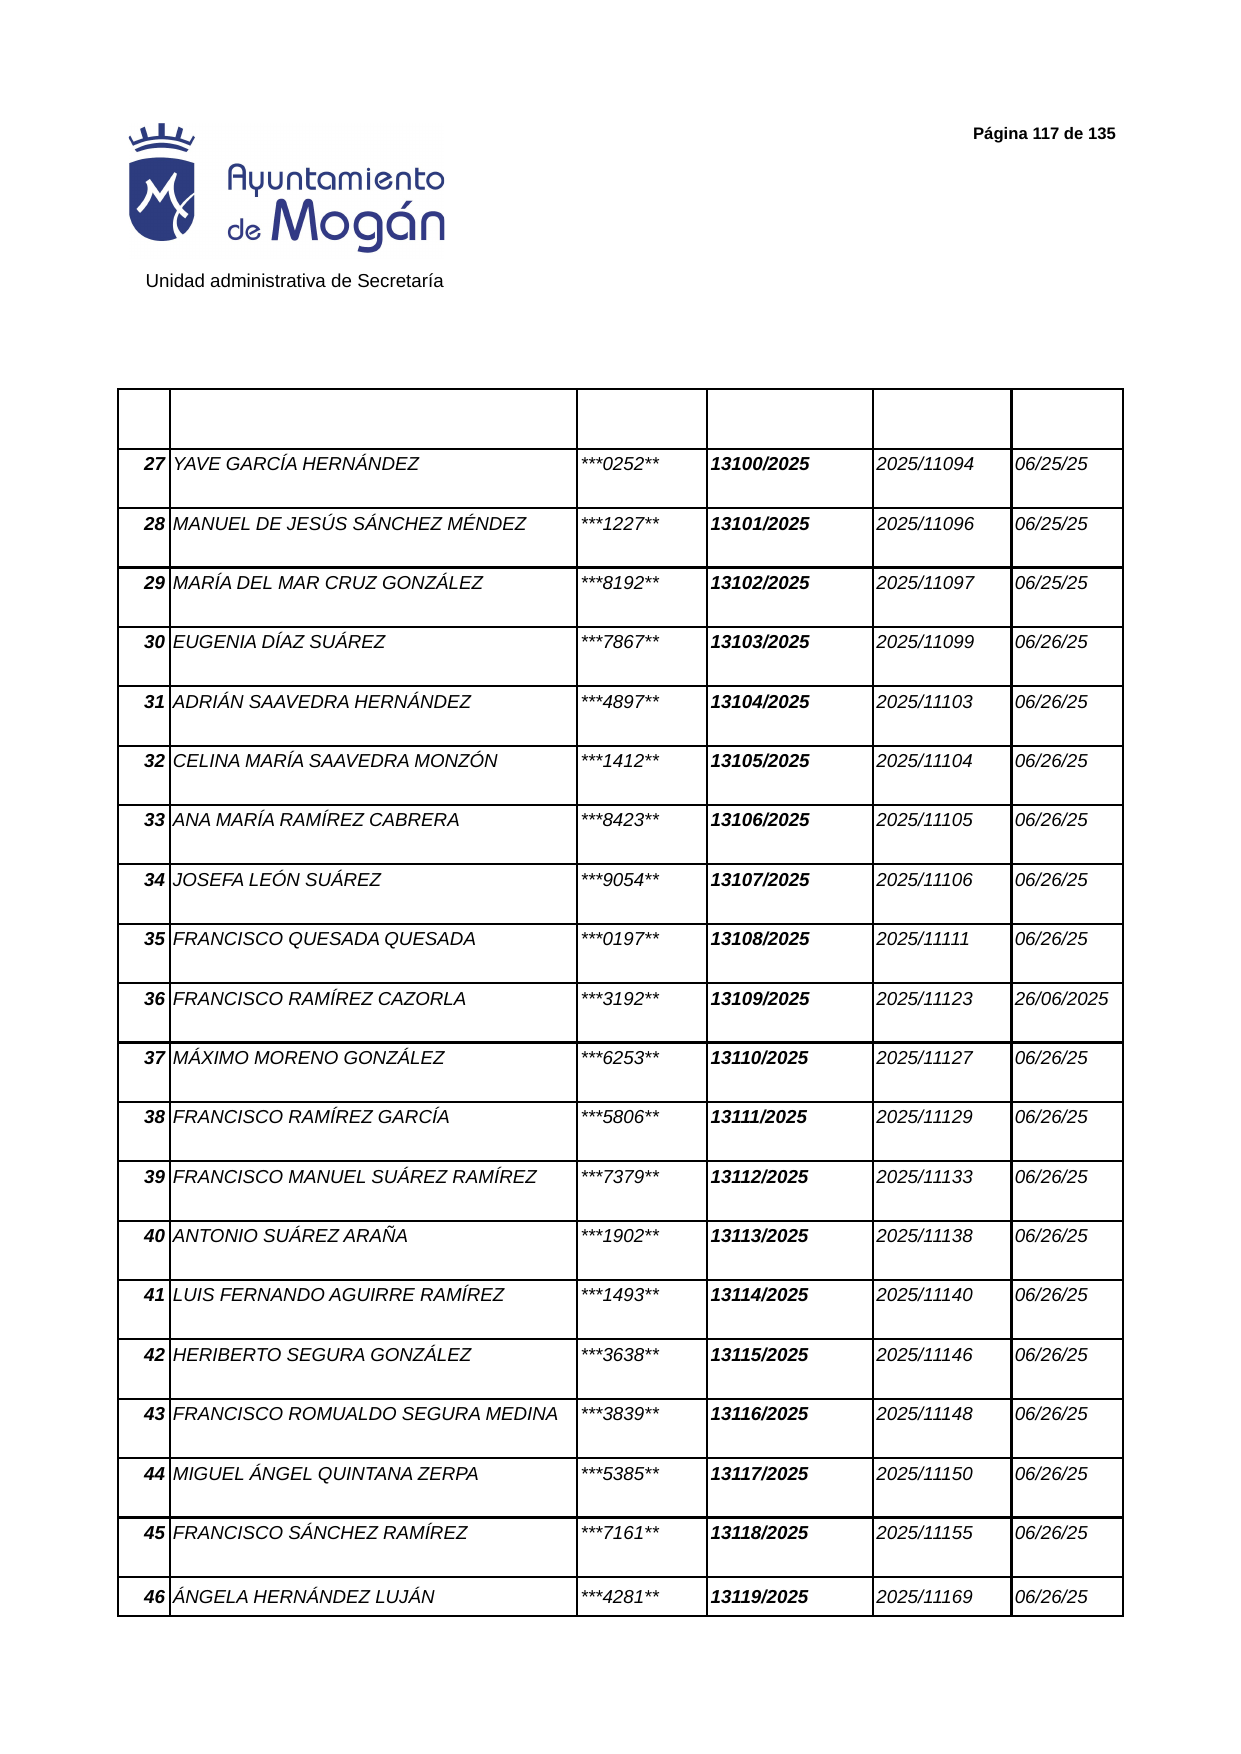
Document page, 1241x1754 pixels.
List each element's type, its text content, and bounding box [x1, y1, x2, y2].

table_cell ***1902** [578, 1222, 706, 1279]
table_cell 26/06/25 [1013, 1400, 1122, 1457]
table_cell 2025/11103 [874, 687, 1010, 744]
table_cell [1013, 390, 1122, 448]
table_cell [171, 390, 576, 448]
table_cell MANUEL DE JESÚS SÁNCHEZ MÉNDEZ [171, 509, 576, 566]
table_cell 13102/2025 [708, 569, 872, 626]
table_cell 26/06/25 [1013, 628, 1122, 685]
table_cell CELINA MARÍA SAAVEDRA MONZÓN [171, 747, 576, 804]
table_cell 13105/2025 [708, 747, 872, 804]
table_cell 26/06/25 [1013, 1281, 1122, 1338]
table_cell ANA MARÍA RAMÍREZ CABRERA [171, 806, 576, 863]
table_cell 26/06/2025 [1013, 984, 1122, 1041]
table_cell 2025/11150 [874, 1459, 1010, 1516]
table_cell 13104/2025 [708, 687, 872, 744]
table_cell 26/06/25 [1013, 1519, 1122, 1576]
table_cell 26/06/25 [1013, 865, 1122, 923]
table_cell 43 [119, 1400, 169, 1457]
table_cell 26/06/25 [1013, 687, 1122, 744]
table_cell 2025/11111 [874, 925, 1010, 982]
table_cell 32 [119, 747, 169, 804]
table_cell [578, 390, 706, 448]
table_cell 2025/11129 [874, 1103, 1010, 1160]
table_cell ***3192** [578, 984, 706, 1041]
table_cell 28 [119, 509, 169, 566]
table_cell ***5806** [578, 1103, 706, 1160]
table_cell 2025/11127 [874, 1044, 1010, 1101]
table_cell ***3638** [578, 1340, 706, 1398]
table_cell ***9054** [578, 865, 706, 923]
table_cell EUGENIA DÍAZ SUÁREZ [171, 628, 576, 685]
table_cell [708, 390, 872, 448]
table_cell 13101/2025 [708, 509, 872, 566]
table_cell 38 [119, 1103, 169, 1160]
table_cell FRANCISCO RAMÍREZ CAZORLA [171, 984, 576, 1041]
table_cell 13118/2025 [708, 1519, 872, 1576]
table_cell YAVE GARCÍA HERNÁNDEZ [171, 450, 576, 507]
table_cell ***4281** [578, 1578, 706, 1615]
table_cell 46 [119, 1578, 169, 1615]
table_cell ***1493** [578, 1281, 706, 1338]
table_cell ÁNGELA HERNÁNDEZ LUJÁN [171, 1578, 576, 1615]
table_cell FRANCISCO QUESADA QUESADA [171, 925, 576, 982]
table_cell ***7379** [578, 1162, 706, 1219]
table_cell 13112/2025 [708, 1162, 872, 1219]
table_cell FRANCISCO MANUEL SUÁREZ RAMÍREZ [171, 1162, 576, 1219]
table_cell ***6253** [578, 1044, 706, 1101]
table_cell ***3839** [578, 1400, 706, 1457]
table_cell 2025/11155 [874, 1519, 1010, 1576]
table_cell 2025/11169 [874, 1578, 1010, 1615]
table_cell 40 [119, 1222, 169, 1279]
table_cell 45 [119, 1519, 169, 1576]
table_cell 33 [119, 806, 169, 863]
table_cell 25/06/25 [1013, 450, 1122, 507]
table_cell FRANCISCO SÁNCHEZ RAMÍREZ [171, 1519, 576, 1576]
table_cell 34 [119, 865, 169, 923]
table_cell 2025/11099 [874, 628, 1010, 685]
table_cell FRANCISCO ROMUALDO SEGURA MEDINA [171, 1400, 576, 1457]
table_cell 2025/11148 [874, 1400, 1010, 1457]
table_cell 26/06/25 [1013, 806, 1122, 863]
table_cell 13116/2025 [708, 1400, 872, 1457]
table_cell 2025/11123 [874, 984, 1010, 1041]
table_cell 13110/2025 [708, 1044, 872, 1101]
table_cell 2025/11133 [874, 1162, 1010, 1219]
table_cell 13100/2025 [708, 450, 872, 507]
table_cell 13109/2025 [708, 984, 872, 1041]
table_cell 13117/2025 [708, 1459, 872, 1516]
table_cell ***0197** [578, 925, 706, 982]
table_cell 13103/2025 [708, 628, 872, 685]
table_cell 39 [119, 1162, 169, 1219]
table_cell ***4897** [578, 687, 706, 744]
table_cell 26/06/25 [1013, 747, 1122, 804]
table_cell 26/06/25 [1013, 925, 1122, 982]
table_cell ANTONIO SUÁREZ ARAÑA [171, 1222, 576, 1279]
table_cell 37 [119, 1044, 169, 1101]
table_cell JOSEFA LEÓN SUÁREZ [171, 865, 576, 923]
table_cell 26/06/25 [1013, 1340, 1122, 1398]
table_cell ***5385** [578, 1459, 706, 1516]
table_cell 2025/11140 [874, 1281, 1010, 1338]
table_cell 26/06/25 [1013, 1459, 1122, 1516]
table_cell 42 [119, 1340, 169, 1398]
table_cell 36 [119, 984, 169, 1041]
table_cell [874, 390, 1010, 448]
table_cell 2025/11106 [874, 865, 1010, 923]
table_cell 13107/2025 [708, 865, 872, 923]
table_cell 26/06/25 [1013, 1044, 1122, 1101]
table_cell LUIS FERNANDO AGUIRRE RAMÍREZ [171, 1281, 576, 1338]
table_cell 31 [119, 687, 169, 744]
table_cell 2025/11104 [874, 747, 1010, 804]
table_cell 44 [119, 1459, 169, 1516]
table_cell 35 [119, 925, 169, 982]
table_cell 13119/2025 [708, 1578, 872, 1615]
table_cell ***0252** [578, 450, 706, 507]
table_cell 2025/11105 [874, 806, 1010, 863]
table_cell ***1412** [578, 747, 706, 804]
table_cell ***1227** [578, 509, 706, 566]
table_cell HERIBERTO SEGURA GONZÁLEZ [171, 1340, 576, 1398]
table_cell 13115/2025 [708, 1340, 872, 1398]
table_cell 13108/2025 [708, 925, 872, 982]
table_cell 29 [119, 569, 169, 626]
table_cell 26/06/25 [1013, 1162, 1122, 1219]
table_cell 2025/11097 [874, 569, 1010, 626]
table_cell 30 [119, 628, 169, 685]
table_cell MÁXIMO MORENO GONZÁLEZ [171, 1044, 576, 1101]
table_cell 25/06/25 [1013, 509, 1122, 566]
table_cell 13111/2025 [708, 1103, 872, 1160]
table_cell 13106/2025 [708, 806, 872, 863]
table_cell ADRIÁN SAAVEDRA HERNÁNDEZ [171, 687, 576, 744]
table_cell ***8423** [578, 806, 706, 863]
table_cell ***7161** [578, 1519, 706, 1576]
table_cell MARÍA DEL MAR CRUZ GONZÁLEZ [171, 569, 576, 626]
table_cell 26/06/25 [1013, 1578, 1122, 1615]
table_cell 13113/2025 [708, 1222, 872, 1279]
table_cell 41 [119, 1281, 169, 1338]
table_cell 2025/11146 [874, 1340, 1010, 1398]
table_cell FRANCISCO RAMÍREZ GARCÍA [171, 1103, 576, 1160]
table_cell 2025/11096 [874, 509, 1010, 566]
table_cell 26/06/25 [1013, 1103, 1122, 1160]
table_cell 26/06/25 [1013, 1222, 1122, 1279]
table_cell 27 [119, 450, 169, 507]
table_cell ***8192** [578, 569, 706, 626]
table_cell [119, 390, 169, 448]
table_cell ***7867** [578, 628, 706, 685]
table_cell MIGUEL ÁNGEL QUINTANA ZERPA [171, 1459, 576, 1516]
table_cell 2025/11094 [874, 450, 1010, 507]
table_cell 2025/11138 [874, 1222, 1010, 1279]
table_cell 25/06/25 [1013, 569, 1122, 626]
picture [128, 123, 445, 259]
table_cell 13114/2025 [708, 1281, 872, 1338]
